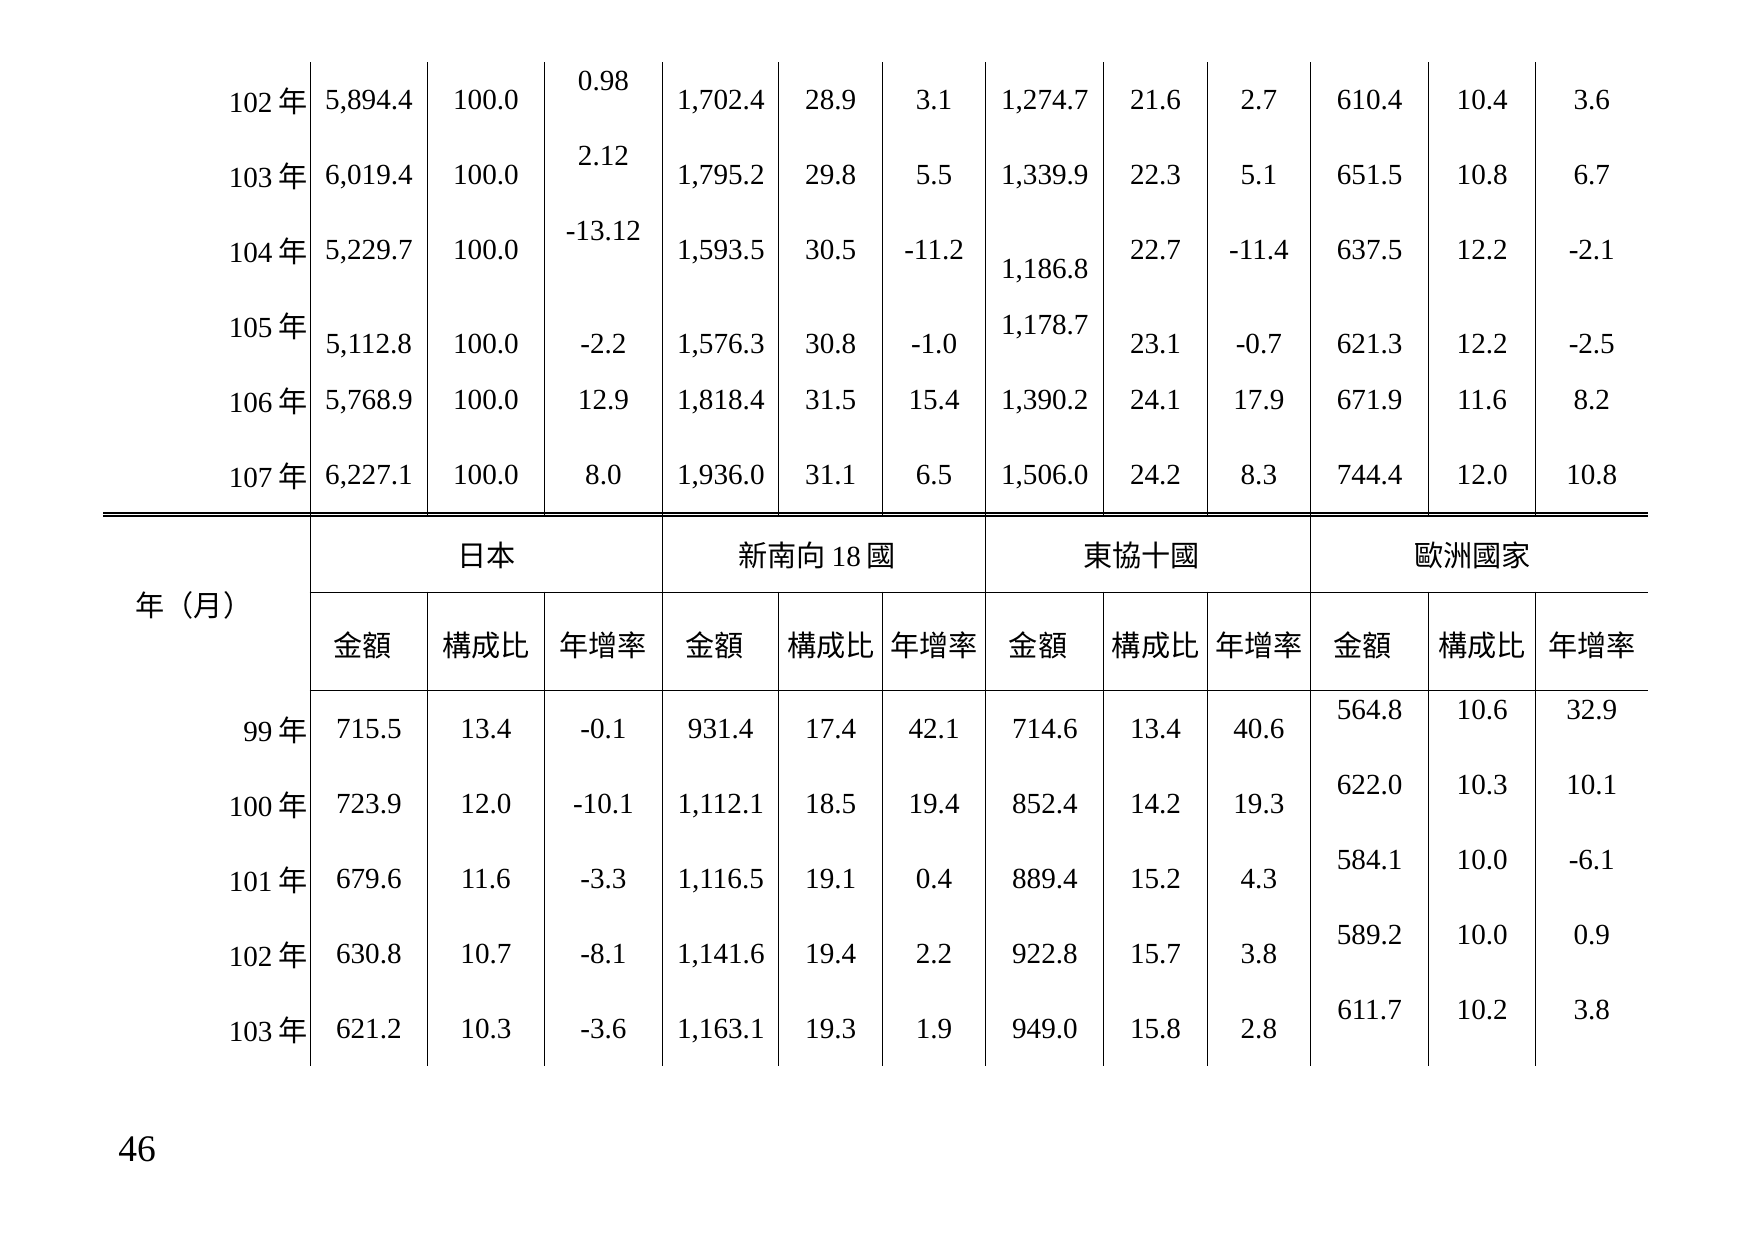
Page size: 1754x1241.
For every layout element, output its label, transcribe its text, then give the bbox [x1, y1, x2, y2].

table_cell 564.8 [1311, 691, 1428, 766]
table_cell 10.0 [1429, 916, 1535, 991]
table_cell 10.8 [1429, 137, 1535, 212]
table_cell 1,274.7 [986, 62, 1103, 137]
table_cell -13.12 [545, 212, 662, 287]
table_cell 589.2 [1311, 916, 1428, 991]
table_cell -8.1 [545, 916, 662, 991]
table_cell 0.9 [1536, 916, 1648, 991]
table_cell -3.3 [545, 841, 662, 916]
table_cell 東協十國 [986, 517, 1310, 592]
table_cell 10.0 [1429, 841, 1535, 916]
table_cell 年增率 [545, 593, 662, 690]
table_cell 102年 [103, 62, 310, 137]
table_cell 100.0 [428, 212, 544, 287]
table_cell 621.3 [1311, 287, 1428, 362]
table_cell 100.0 [428, 62, 544, 137]
table_cell 12.2 [1429, 287, 1535, 362]
table_cell 1,936.0 [663, 437, 778, 512]
table_cell 621.2 [311, 991, 427, 1066]
table_cell 3.6 [1536, 62, 1648, 137]
table_cell 651.5 [1311, 137, 1428, 212]
table_cell 5,229.7 [311, 212, 427, 287]
table_cell -2.2 [545, 287, 662, 362]
table_cell 101年 [103, 841, 310, 916]
table_cell 1,116.5 [663, 841, 778, 916]
table_cell 13.4 [428, 691, 544, 766]
table_cell 1,506.0 [986, 437, 1103, 512]
table_cell -0.7 [1208, 287, 1310, 362]
table_cell 構成比 [1104, 593, 1207, 690]
table_cell 年增率 [1208, 593, 1310, 690]
table_cell 30.8 [779, 287, 882, 362]
table_cell 10.7 [428, 916, 544, 991]
table_cell -2.1 [1536, 212, 1648, 287]
table_cell 10.3 [1429, 766, 1535, 841]
table_cell 0.4 [883, 841, 985, 916]
table_cell 8.3 [1208, 437, 1310, 512]
table_cell 19.3 [779, 991, 882, 1066]
table_cell 100.0 [428, 287, 544, 362]
table_cell 2.12 [545, 137, 662, 212]
table_cell 630.8 [311, 916, 427, 991]
table_cell 23.1 [1104, 287, 1207, 362]
table_cell 29.8 [779, 137, 882, 212]
table_cell 5.5 [883, 137, 985, 212]
table_cell 40.6 [1208, 691, 1310, 766]
table_cell 19.3 [1208, 766, 1310, 841]
table_cell 671.9 [1311, 362, 1428, 437]
table_cell 15.4 [883, 362, 985, 437]
table_cell 931.4 [663, 691, 778, 766]
table_cell 584.1 [1311, 841, 1428, 916]
table_cell 1,576.3 [663, 287, 778, 362]
table_cell 19.4 [883, 766, 985, 841]
table_cell 新南向18國 [663, 517, 985, 592]
table_cell 32.9 [1536, 691, 1648, 766]
table_cell 19.1 [779, 841, 882, 916]
table_cell 12.9 [545, 362, 662, 437]
table_cell 構成比 [428, 593, 544, 690]
table_cell 100年 [103, 766, 310, 841]
table_cell 637.5 [1311, 212, 1428, 287]
table_cell 889.4 [986, 841, 1103, 916]
table_cell 12.0 [428, 766, 544, 841]
table_cell 22.7 [1104, 212, 1207, 287]
table_cell 3.8 [1208, 916, 1310, 991]
table_cell 2.7 [1208, 62, 1310, 137]
table_cell 922.8 [986, 916, 1103, 991]
table_cell 6.7 [1536, 137, 1648, 212]
table_cell -6.1 [1536, 841, 1648, 916]
table_cell -1.0 [883, 287, 985, 362]
table_cell -11.4 [1208, 212, 1310, 287]
table_cell 1,795.2 [663, 137, 778, 212]
table_cell 30.5 [779, 212, 882, 287]
table_cell 17.9 [1208, 362, 1310, 437]
table_cell 42.1 [883, 691, 985, 766]
table_cell 15.8 [1104, 991, 1207, 1066]
table_cell 100.0 [428, 437, 544, 512]
table_cell 24.2 [1104, 437, 1207, 512]
table_cell 10.6 [1429, 691, 1535, 766]
table_cell 構成比 [779, 593, 882, 690]
table_cell 22.3 [1104, 137, 1207, 212]
table_cell 1,593.5 [663, 212, 778, 287]
table_cell 12.0 [1429, 437, 1535, 512]
table_cell 744.4 [1311, 437, 1428, 512]
table_cell 6,227.1 [311, 437, 427, 512]
table_cell 102年 [103, 916, 310, 991]
table_cell 4.3 [1208, 841, 1310, 916]
table_cell 2.2 [883, 916, 985, 991]
table_cell 3.8 [1536, 991, 1648, 1066]
table_cell 610.4 [1311, 62, 1428, 137]
table_cell 100.0 [428, 137, 544, 212]
table_cell 715.5 [311, 691, 427, 766]
table_cell 金額 [663, 593, 778, 690]
table_cell 714.6 [986, 691, 1103, 766]
table_cell 6,019.4 [311, 137, 427, 212]
table_cell 2.8 [1208, 991, 1310, 1066]
table_cell 28.9 [779, 62, 882, 137]
table_cell 金額 [311, 593, 427, 690]
table_cell 8.2 [1536, 362, 1648, 437]
table_cell 107年 [103, 437, 310, 512]
table_cell 611.7 [1311, 991, 1428, 1066]
table_cell 3.1 [883, 62, 985, 137]
table_cell 10.1 [1536, 766, 1648, 841]
table_cell 18.5 [779, 766, 882, 841]
table_cell 歐洲國家 [1311, 517, 1648, 592]
table_cell 5,112.8 [311, 287, 427, 362]
table_cell -0.1 [545, 691, 662, 766]
table_cell 852.4 [986, 766, 1103, 841]
table_cell 日本 [311, 517, 662, 592]
table_cell 105年 [103, 287, 310, 362]
table_cell 104年 [103, 212, 310, 287]
table_cell 24.1 [1104, 362, 1207, 437]
table_cell 年增率 [1536, 593, 1648, 690]
table_cell 1,818.4 [663, 362, 778, 437]
table_cell 21.6 [1104, 62, 1207, 137]
table_cell 31.5 [779, 362, 882, 437]
table_cell 構成比 [1429, 593, 1535, 690]
table_cell 1,141.6 [663, 916, 778, 991]
table_cell 1,112.1 [663, 766, 778, 841]
table_cell 100.0 [428, 362, 544, 437]
table_cell 723.9 [311, 766, 427, 841]
table_cell 年增率 [883, 593, 985, 690]
table_cell 10.2 [1429, 991, 1535, 1066]
table_cell 99年 [103, 690, 310, 766]
table_cell 103年 [103, 991, 310, 1066]
table_cell 13.4 [1104, 691, 1207, 766]
table_cell 8.0 [545, 437, 662, 512]
table_cell -2.5 [1536, 287, 1648, 362]
table_cell -10.1 [545, 766, 662, 841]
table_cell 31.1 [779, 437, 882, 512]
table_cell 11.6 [428, 841, 544, 916]
table_cell 106年 [103, 362, 310, 437]
table_cell -3.6 [545, 991, 662, 1066]
table_cell 15.2 [1104, 841, 1207, 916]
table_cell 949.0 [986, 991, 1103, 1066]
table_cell 14.2 [1104, 766, 1207, 841]
table_cell 679.6 [311, 841, 427, 916]
table_cell 年（月） [103, 517, 310, 690]
table_cell 17.4 [779, 691, 882, 766]
table_cell 10.4 [1429, 62, 1535, 137]
table_cell 5.1 [1208, 137, 1310, 212]
table_cell 15.7 [1104, 916, 1207, 991]
table_cell 1,390.2 [986, 362, 1103, 437]
table_cell -11.2 [883, 212, 985, 287]
table_cell 10.8 [1536, 437, 1648, 512]
table_cell 11.6 [1429, 362, 1535, 437]
table_cell 103年 [103, 137, 310, 212]
table_cell 12.2 [1429, 212, 1535, 287]
table_cell 1,339.9 [986, 137, 1103, 212]
table_cell 1,186.8 [986, 212, 1103, 287]
table_cell 金額 [986, 593, 1103, 690]
table_cell 1,178.7 [986, 287, 1103, 362]
table_cell 0.98 [545, 62, 662, 137]
table_cell 1,163.1 [663, 991, 778, 1066]
table_cell 1.9 [883, 991, 985, 1066]
table_cell 5,768.9 [311, 362, 427, 437]
table_cell 5,894.4 [311, 62, 427, 137]
table_cell 19.4 [779, 916, 882, 991]
table_cell 622.0 [1311, 766, 1428, 841]
table_cell 10.3 [428, 991, 544, 1066]
table_cell 金額 [1311, 593, 1428, 690]
table_cell 1,702.4 [663, 62, 778, 137]
table_cell 6.5 [883, 437, 985, 512]
